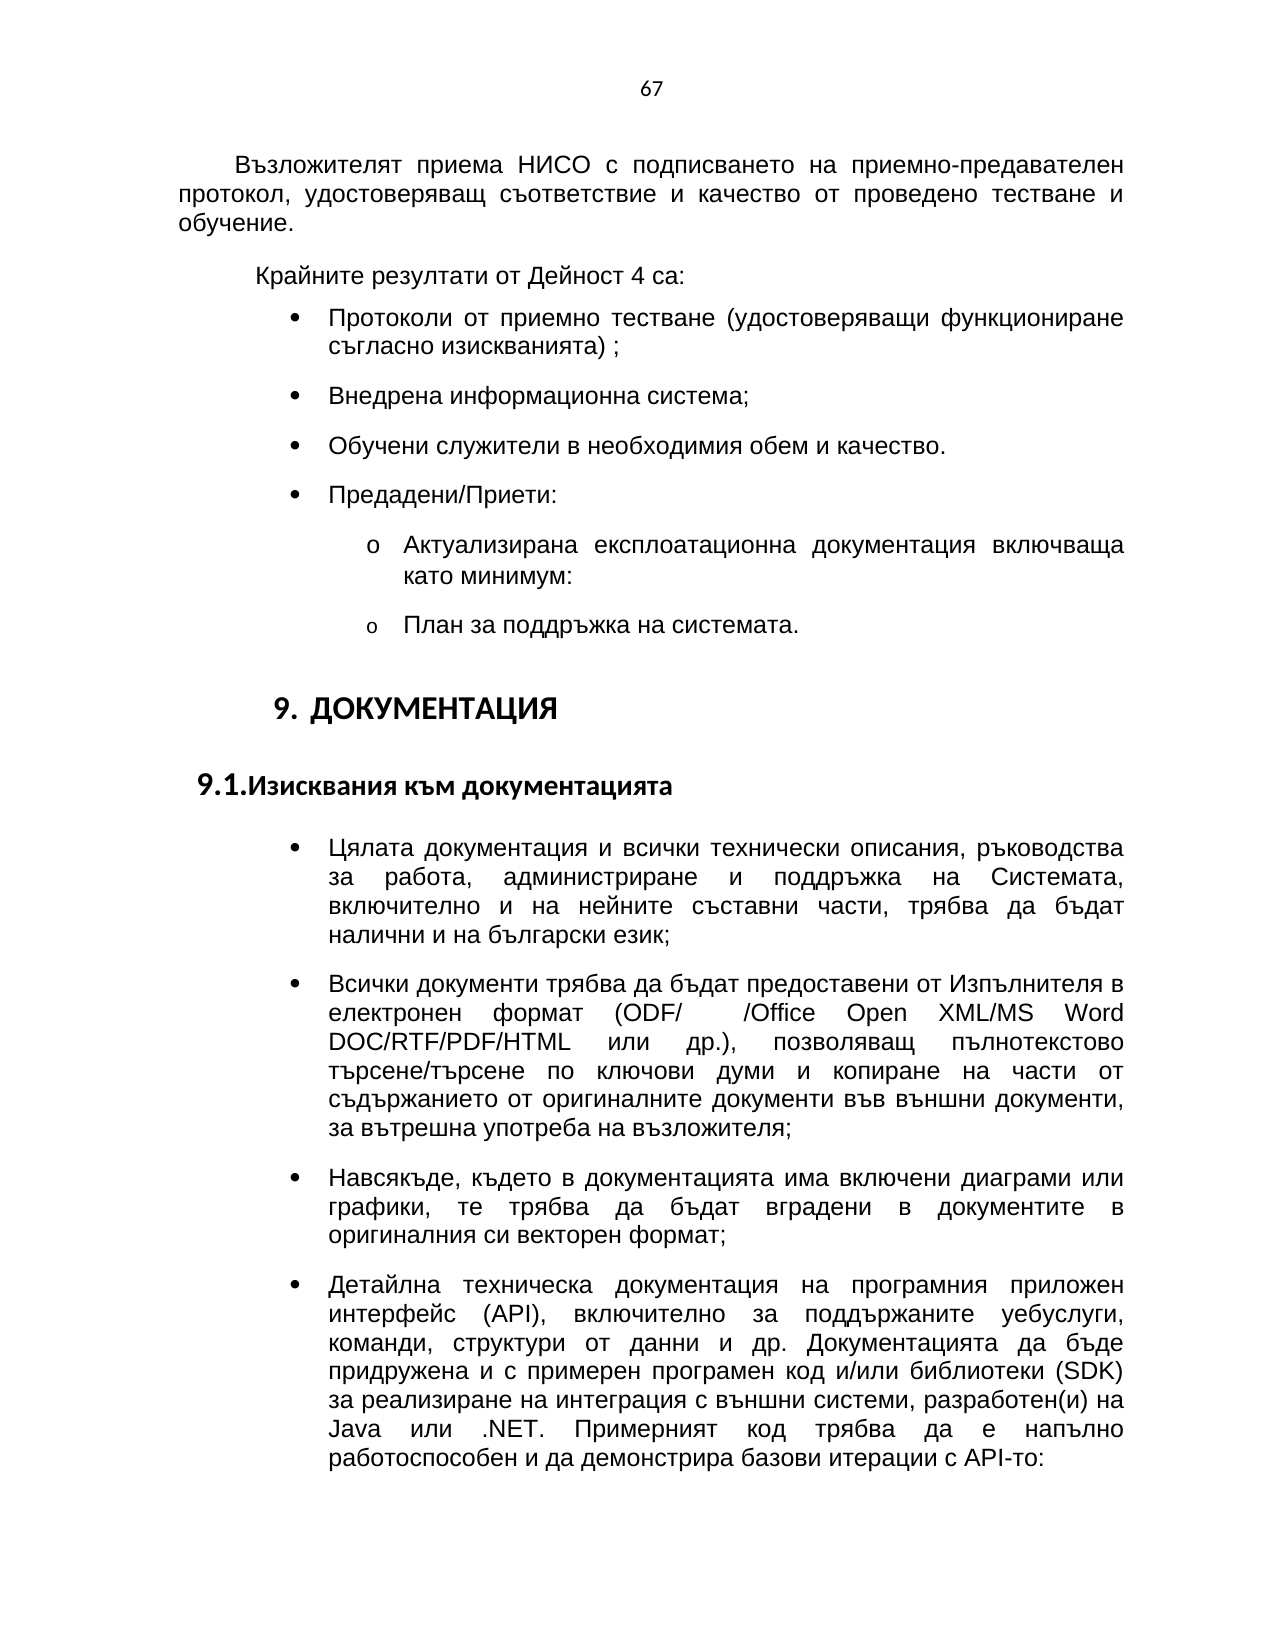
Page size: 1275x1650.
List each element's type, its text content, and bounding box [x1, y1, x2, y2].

text Възложителят приема НИСО с подписването на приемно-предавателен протокол, удостоверяващ съответствие и качество от проведено тестване и обучение. [178, 150, 1125, 236]
list Предадени/Приети: [291, 480, 1125, 509]
text Крайните резултати от Дейност 4 са: [178, 261, 1125, 290]
list Всички документи трябва да бъдат предоставени от Изпълнителя в електронен формат (ODF/ /Office Open XML/MS Word DOC/RTF/PDF/HTML или др.), позволяващ пълнотекстово търсене/търсене по ключови думи и копиране на части от съдържанието от оригиналните документи във външни документи, за вътрешна употреба на възложителя; [291, 969, 1125, 1142]
list Внедрена информационна система; [291, 381, 1125, 410]
list Актуализирана експлоатационна документация включваща като минимум: [366, 530, 1125, 590]
subtitle ДОКУМЕНТАЦИЯ [273, 687, 1125, 728]
list Протоколи от приемно тестване (удостоверяващи функциониране съгласно изискванията) ; [291, 302, 1125, 360]
list Обучени служители в необходимия обем и качество. [291, 431, 1125, 459]
list План за поддръжка на системата. [366, 611, 1125, 640]
list Детайлна техническа документация на програмния приложен интерфейс (API), включително за поддържаните уебуслуги, команди, структури от данни и др. Документацията да бъде придружена и с примерен програмен код и/или библиотеки (SDK) за реализиране на интеграция с външни системи, разработен(и) на Java или .NET. Примерният код трябва да е напълно работоспособен и да демонстрира базови итерации с API-то: [291, 1270, 1125, 1471]
list Цялата документация и всички технически описания, ръководства за работа, администриране и поддръжка на Системата, включително и на нейните съставни части, трябва да бъдат налични и на български език; [291, 833, 1125, 948]
list Навсякъде, където в документацията има включени диаграми или графики, те трябва да бъдат вградени в документите в оригиналния си векторен формат; [291, 1163, 1125, 1249]
subtitle Изисквания към документацията [196, 762, 1125, 803]
